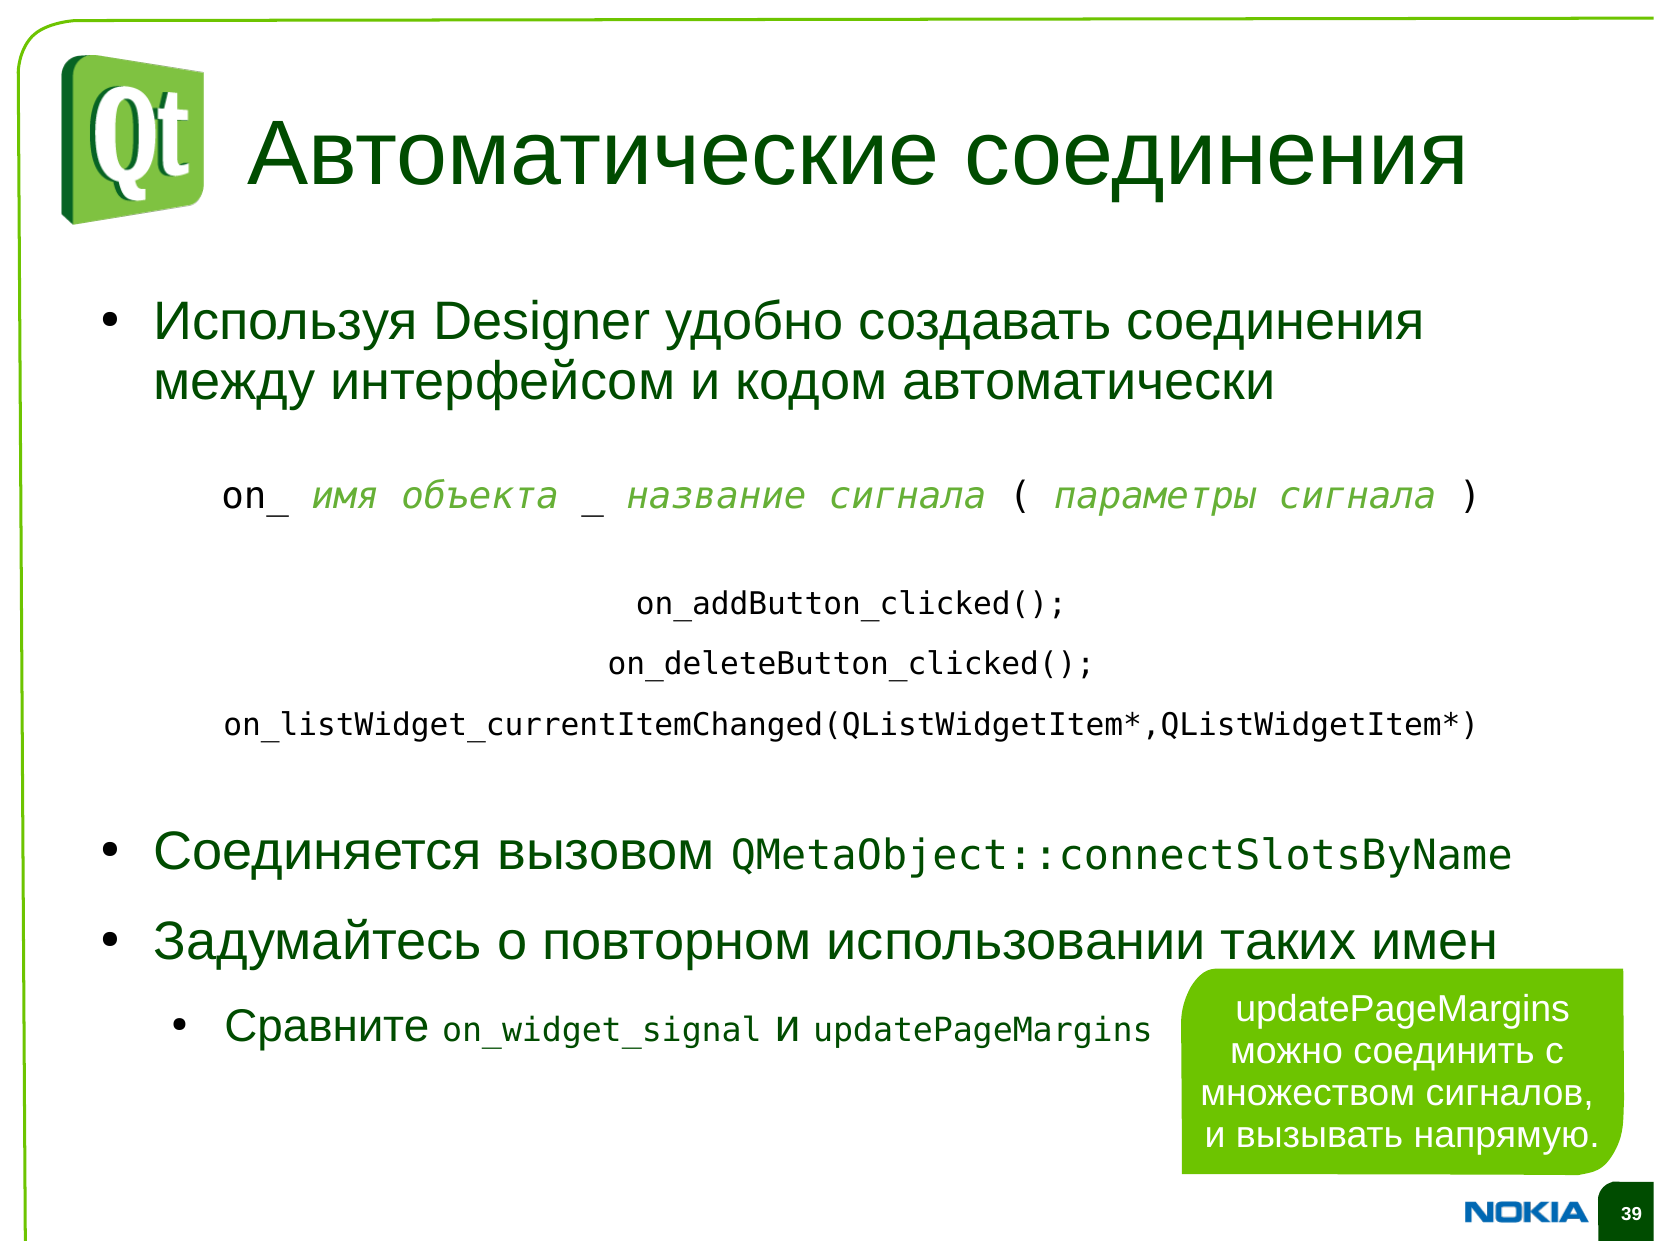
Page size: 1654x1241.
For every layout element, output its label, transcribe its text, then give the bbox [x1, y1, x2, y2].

picture [1465, 1201, 1589, 1223]
text_box on_ имя объекта _ название сигнала ( параметры сигнала ) on_addButton_clicked(); on_deleteButton_clicked(); on_listWidget_currentItemChanged(QListWidgetItem*,QListWidgetItem*) [206, 466, 1506, 751]
title Автоматические соединения [224, 49, 1495, 257]
picture [61, 55, 204, 225]
text_box updatePageMargins можно соединить с множеством сигналов, и вызывать напрямую. [1181, 968, 1625, 1176]
list Используя Designer удобно создавать соединения между интерфейсом и кодом автоматически Соединяется вызовом QMetaObject::connectSlotsByName Задумайтесь о повторном использовании таких имен Сравните on_widget_signal и updatePageMargins [82, 290, 1571, 1052]
